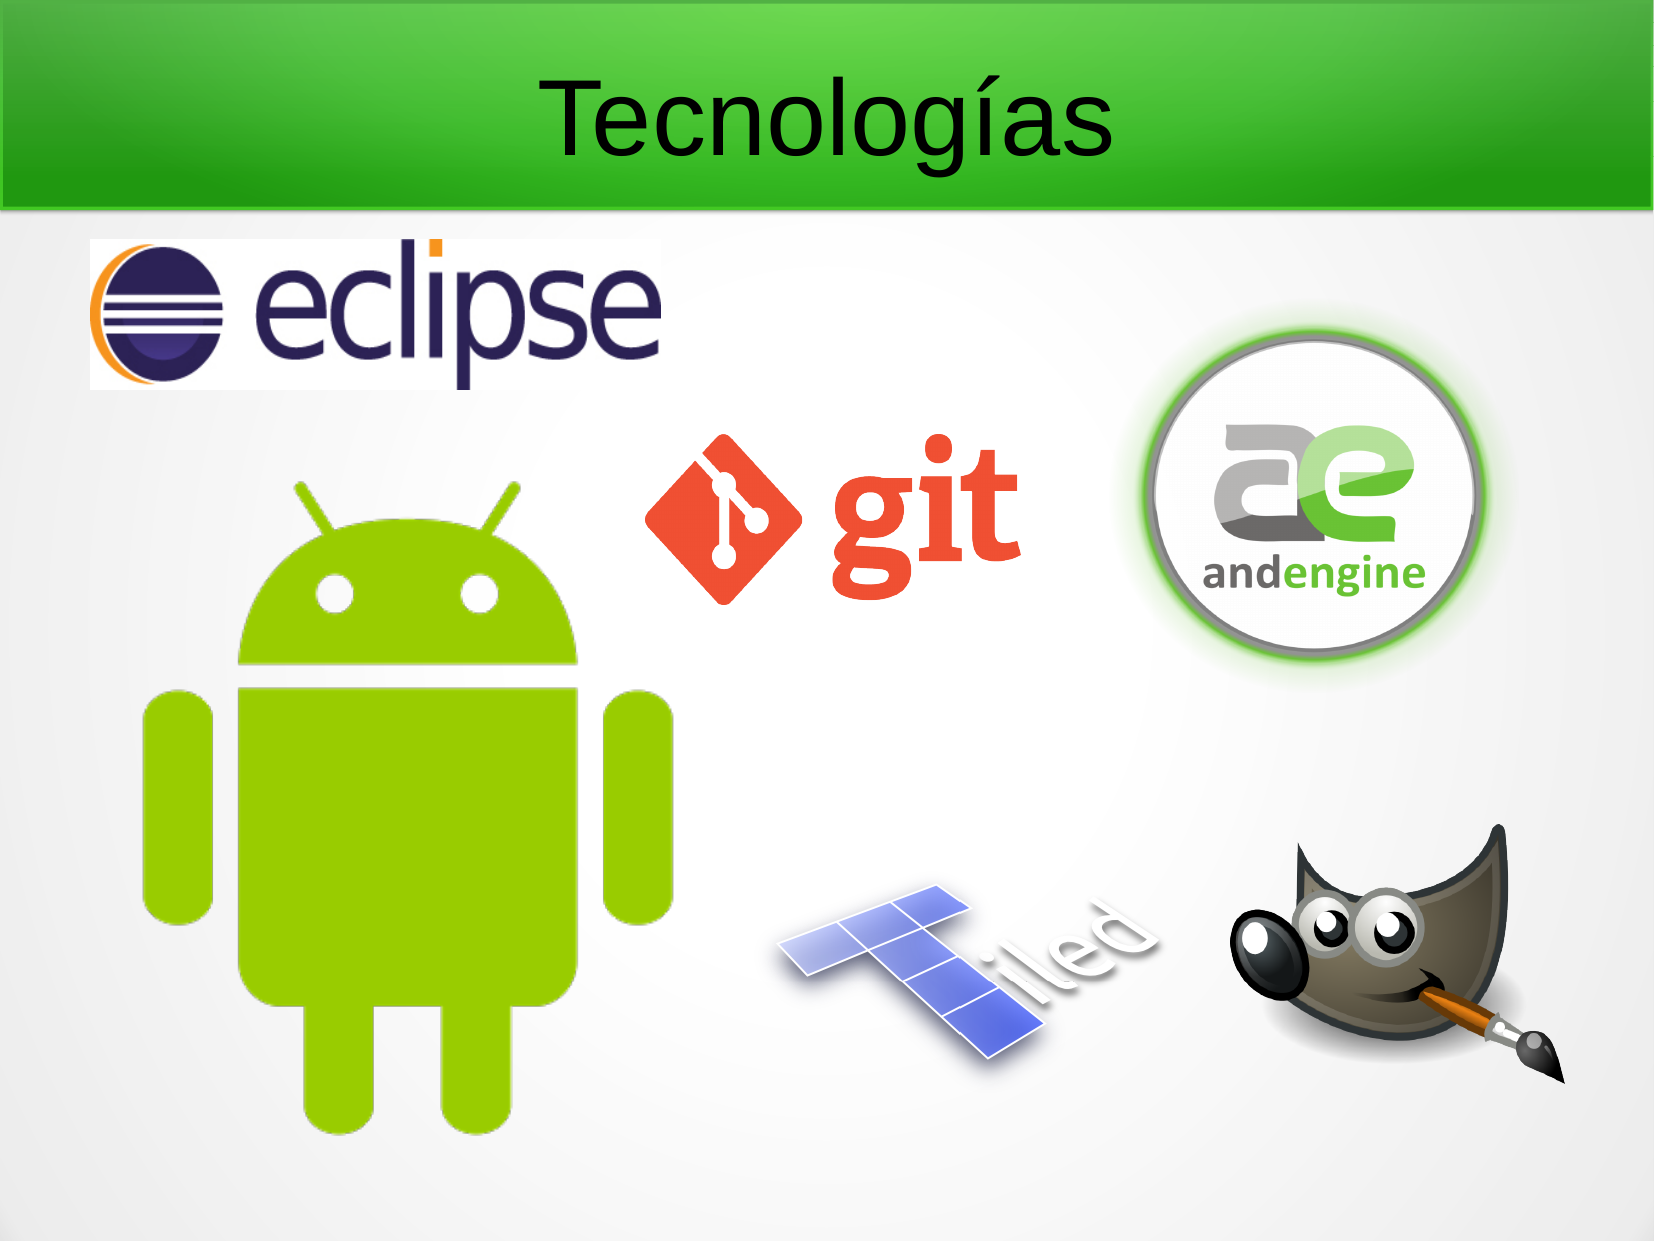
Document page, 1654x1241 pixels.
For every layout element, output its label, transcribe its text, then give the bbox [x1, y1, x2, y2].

picture [90, 239, 661, 391]
picture [750, 869, 1171, 1096]
picture [1097, 286, 1531, 706]
title Tecnologías [82, 47, 1571, 189]
picture [90, 434, 1021, 1141]
picture [1230, 824, 1565, 1084]
